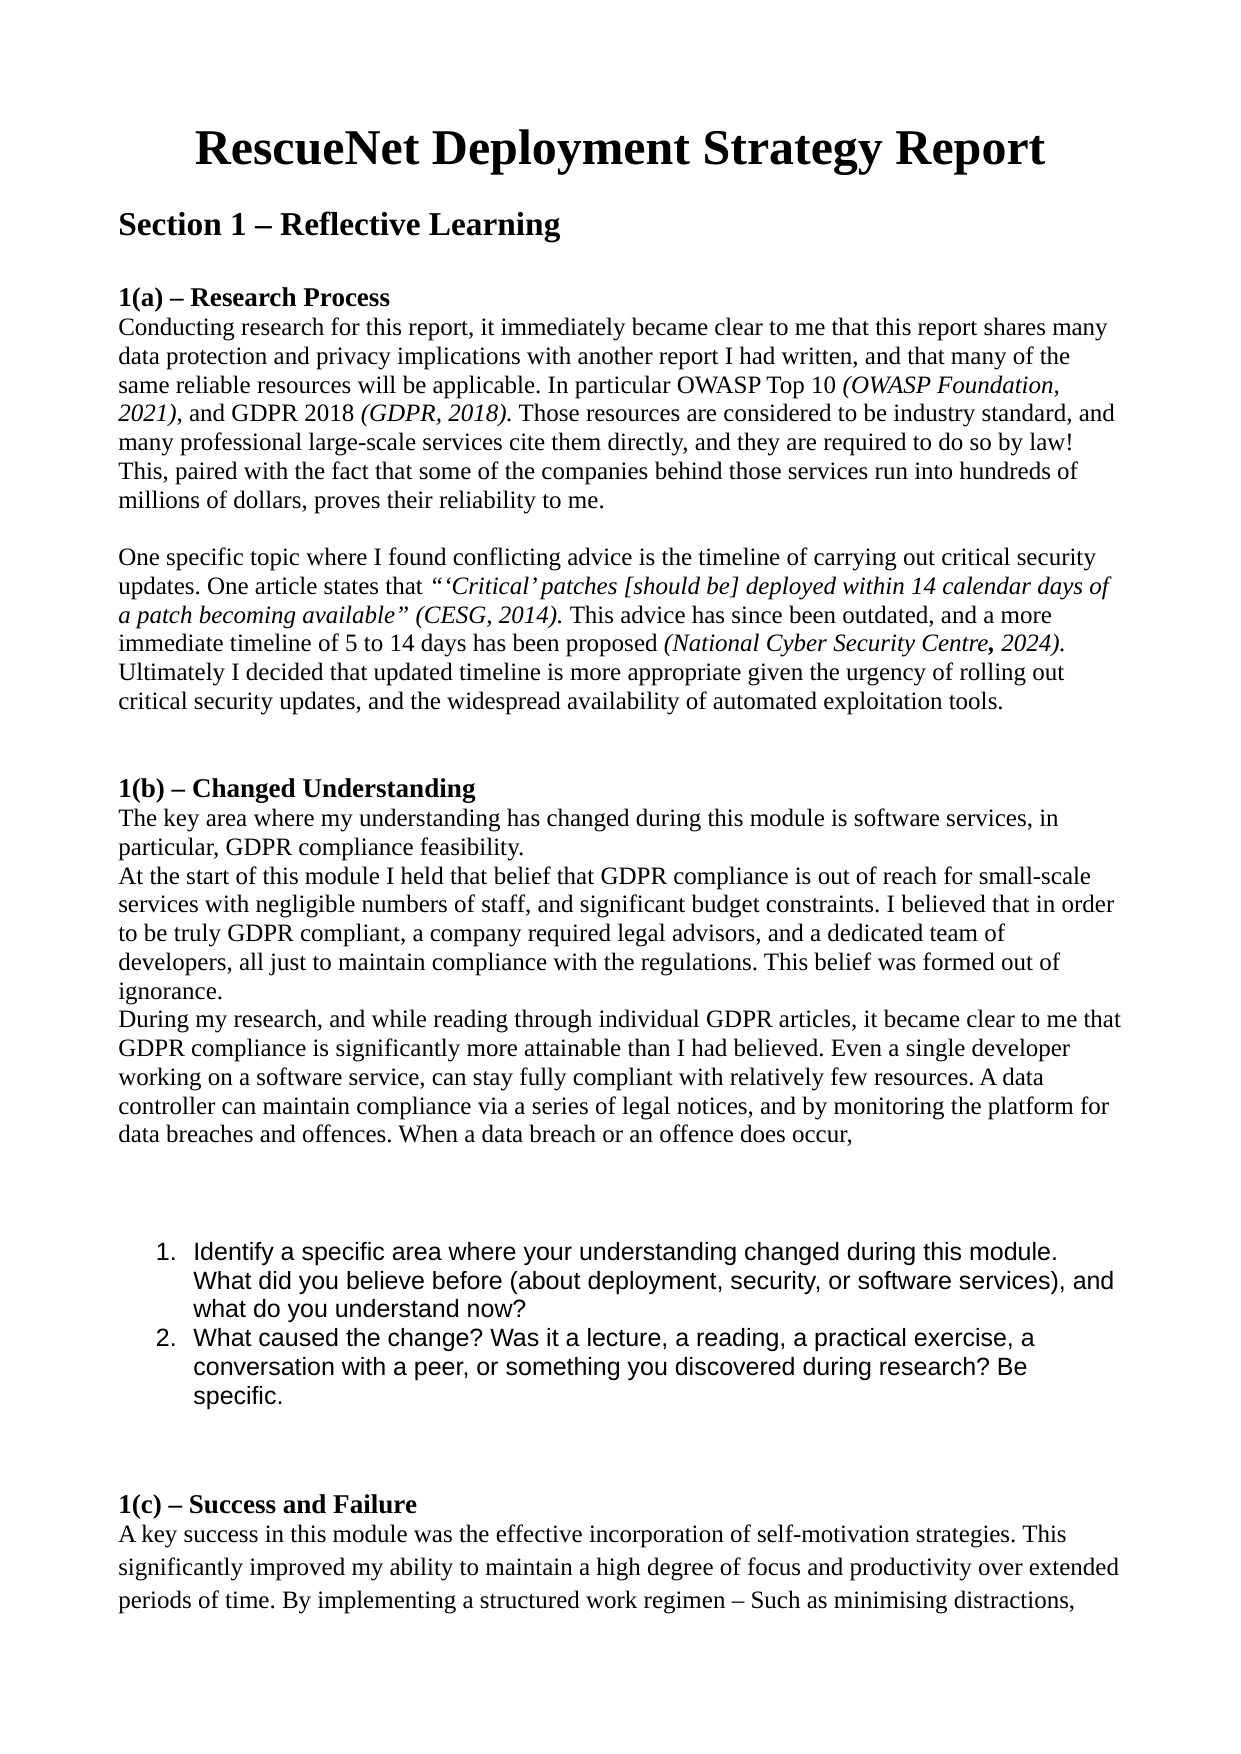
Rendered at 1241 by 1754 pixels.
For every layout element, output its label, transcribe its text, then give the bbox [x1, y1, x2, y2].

text 1(c) – Success and Failure [118, 1488, 1122, 1519]
text At the start of this module I held that belief that GDPR compliance is out of reach for small-scale services with negligible numbers of staff, and significant budget constraints. I believed that in order to be truly GDPR compliant, a company required legal advisors, and a dedicated team of developers, all just to maintain compliance with the regulations. This belief was formed out of ignorance. [118, 861, 1122, 1004]
text One specific topic where I found conflicting advice is the timeline of carrying out critical security updates. One article states that “‘Critical’ patches [should be] deployed within 14 calendar days of a patch becoming available” (CESG, 2014). This advice has since been outdated, and a more immediate timeline of 5 to 14 days has been proposed (National Cyber Security Centre, 2024). Ultimately I decided that updated timeline is more appropriate given the urgency of rolling out critical security updates, and the widespread availability of automated exploitation tools. [118, 542, 1122, 715]
text 1(b) – Changed Understanding [118, 772, 1122, 803]
list Identify a specific area where your understanding changed during this module. What did you believe before (about deployment, security, or software services), and what do you understand now? [156, 1237, 1122, 1323]
text This, paired with the fact that some of the companies behind those services run into hundreds of millions of dollars, proves their reliability to me. [118, 456, 1122, 513]
text Conducting research for this report, it immediately became clear to me that this report shares many data protection and privacy implications with another report I had written, and that many of the same reliable resources will be applicable. In particular OWASP Top 10 (OWASP Foundation, 2021), and GDPR 2018 (GDPR, 2018). Those resources are considered to be industry standard, and many professional large-scale services cite them directly, and they are required to do so by law! [118, 312, 1122, 456]
text A key success in this module was the effective incorporation of self-motivation strategies. This significantly improved my ability to maintain a high degree of focus and productivity over extended periods of time. By implementing a structured work regimen – Such as minimising distractions, [118, 1519, 1122, 1614]
text The key area where my understanding has changed during this module is software services, in particular, GDPR compliance feasibility. [118, 803, 1122, 861]
text Section 1 – Reflective Learning [118, 204, 1122, 243]
text During my research, and while reading through individual GDPR articles, it became clear to me that GDPR compliance is significantly more attainable than I had believed. Even a single developer working on a software service, can stay fully compliant with relatively few resources. A data controller can maintain compliance via a series of legal notices, and by monitoring the platform for data breaches and offences. When a data breach or an offence does occur, [118, 1004, 1122, 1148]
text RescueNet Deployment Strategy Report [118, 118, 1122, 176]
list What caused the change? Was it a lecture, a reading, a practical exercise, a conversation with a peer, or something you discovered during research? Be specific. [156, 1323, 1122, 1409]
text 1(a) – Research Process [118, 281, 1122, 312]
